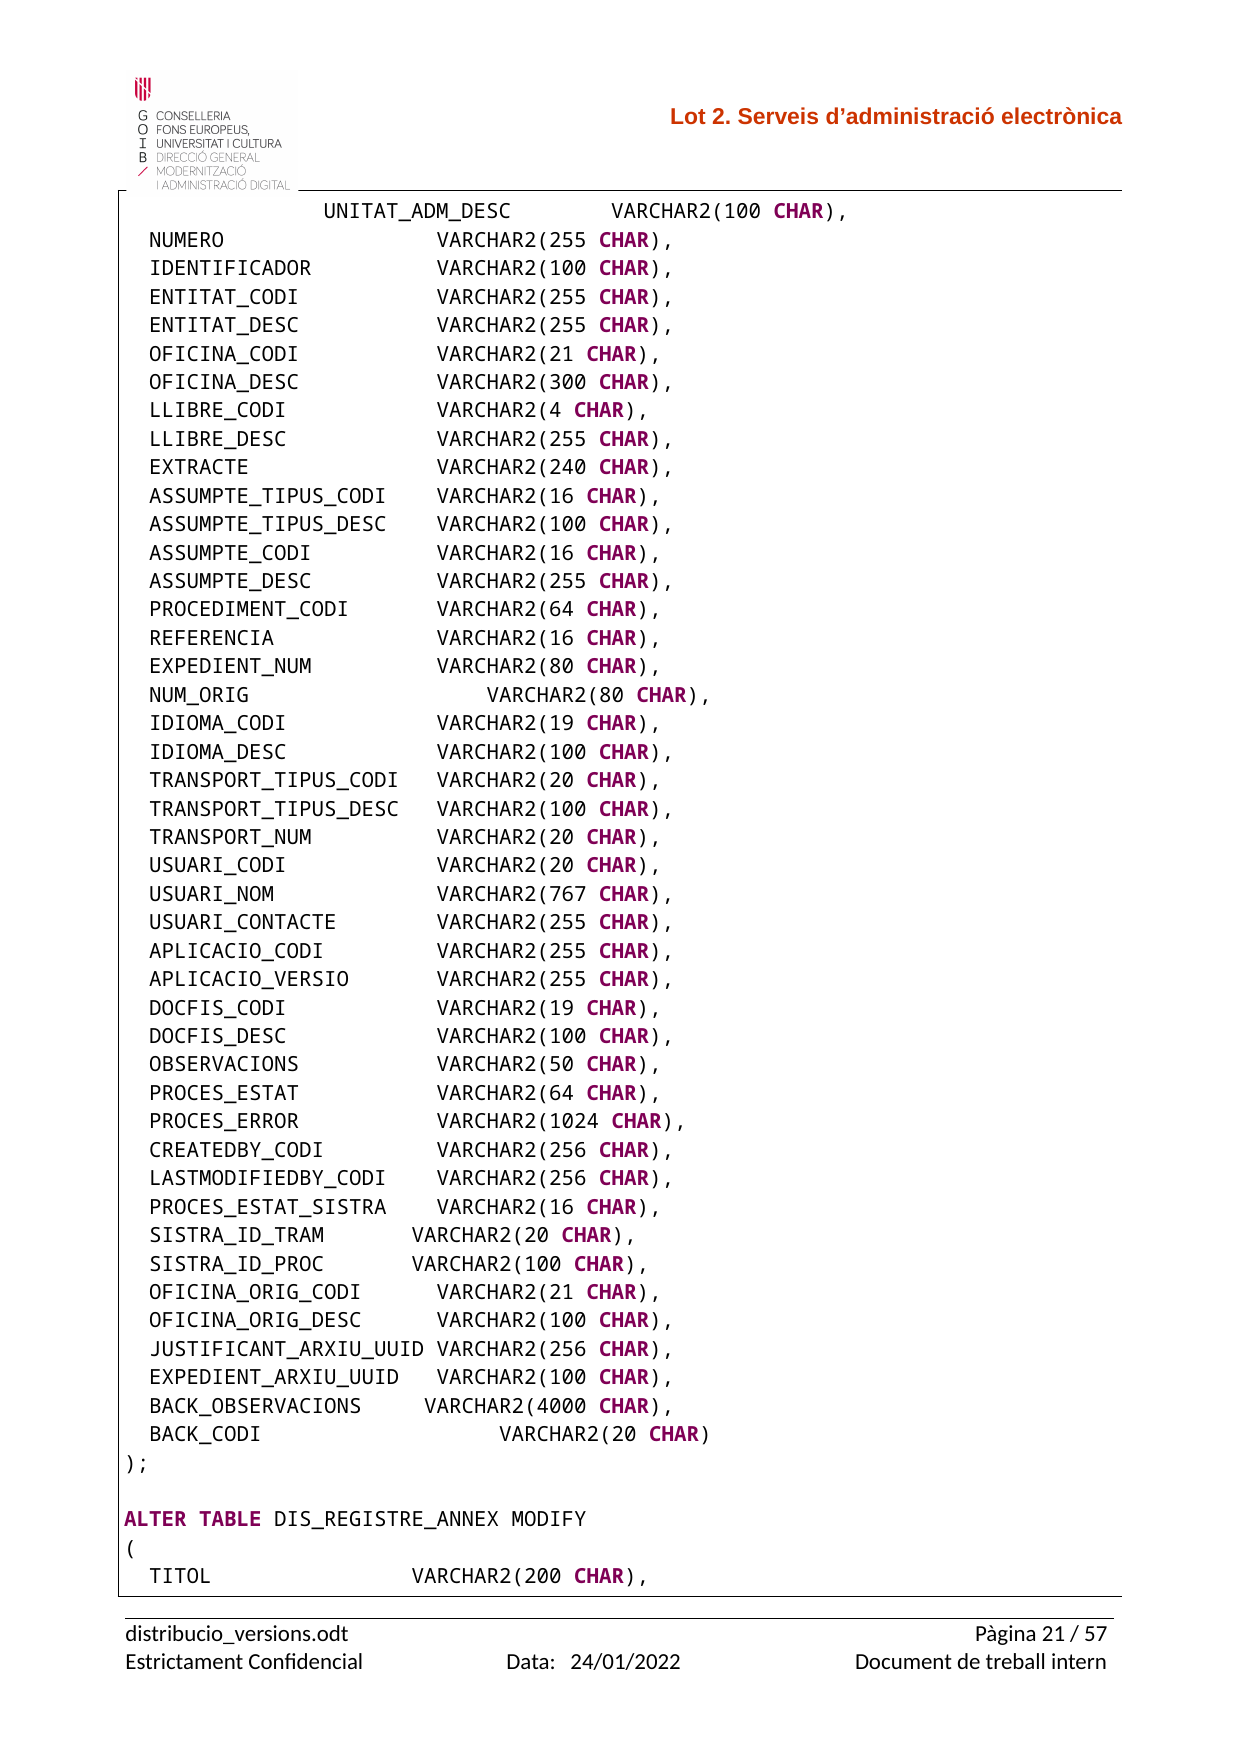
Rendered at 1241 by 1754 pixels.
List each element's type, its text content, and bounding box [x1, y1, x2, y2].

table_header UNITAT_ADM_DESC VARCHAR2(100 CHAR), NUMERO VARCHAR2(255 CHAR), IDENTIFICADOR VARCHAR2(100 CHAR), ENTITAT_CODI VARCHAR2(255 CHAR), ENTITAT_DESC VARCHAR2(255 CHAR), OFICINA_CODI VARCHAR2(21 CHAR), OFICINA_DESC VARCHAR2(300 CHAR), LLIBRE_CODI VARCHAR2(4 CHAR), LLIBRE_DESC VARCHAR2(255 CHAR), EXTRACTE VARCHAR2(240 CHAR), ASSUMPTE_TIPUS_CODI VARCHAR2(16 CHAR), ASSUMPTE_TIPUS_DESC VARCHAR2(100 CHAR), ASSUMPTE_CODI VARCHAR2(16 CHAR), ASSUMPTE_DESC VARCHAR2(255 CHAR), PROCEDIMENT_CODI VARCHAR2(64 CHAR), REFERENCIA VARCHAR2(16 CHAR), EXPEDIENT_NUM VARCHAR2(80 CHAR), NUM_ORIG VARCHAR2(80 CHAR), IDIOMA_CODI VARCHAR2(19 CHAR), IDIOMA_DESC VARCHAR2(100 CHAR), TRANSPORT_TIPUS_CODI VARCHAR2(20 CHAR), TRANSPORT_TIPUS_DESC VARCHAR2(100 CHAR), TRANSPORT_NUM VARCHAR2(20 CHAR), USUARI_CODI VARCHAR2(20 CHAR), USUARI_NOM VARCHAR2(767 CHAR), USUARI_CONTACTE VARCHAR2(255 CHAR), APLICACIO_CODI VARCHAR2(255 CHAR), APLICACIO_VERSIO VARCHAR2(255 CHAR), DOCFIS_CODI VARCHAR2(19 CHAR), DOCFIS_DESC VARCHAR2(100 CHAR), OBSERVACIONS VARCHAR2(50 CHAR), PROCES_ESTAT VARCHAR2(64 CHAR), PROCES_ERROR VARCHAR2(1024 CHAR), CREATEDBY_CODI VARCHAR2(256 CHAR), LASTMODIFIEDBY_CODI VARCHAR2(256 CHAR), PROCES_ESTAT_SISTRA VARCHAR2(16 CHAR), SISTRA_ID_TRAM VARCHAR2(20 CHAR), SISTRA_ID_PROC VARCHAR2(100 CHAR), OFICINA_ORIG_CODI VARCHAR2(21 CHAR), OFICINA_ORIG_DESC VARCHAR2(100 CHAR), JUSTIFICANT_ARXIU_UUID VARCHAR2(256 CHAR), EXPEDIENT_ARXIU_UUID VARCHAR2(100 CHAR), BACK_OBSERVACIONS VARCHAR2(4000 CHAR), BACK_CODI VARCHAR2(20 CHAR) ); ALTER TABLE DIS_REGISTRE_ANNEX MODIFY ( TITOL VARCHAR2(200 CHAR), [119, 191, 1122, 1596]
picture [126, 70, 299, 197]
